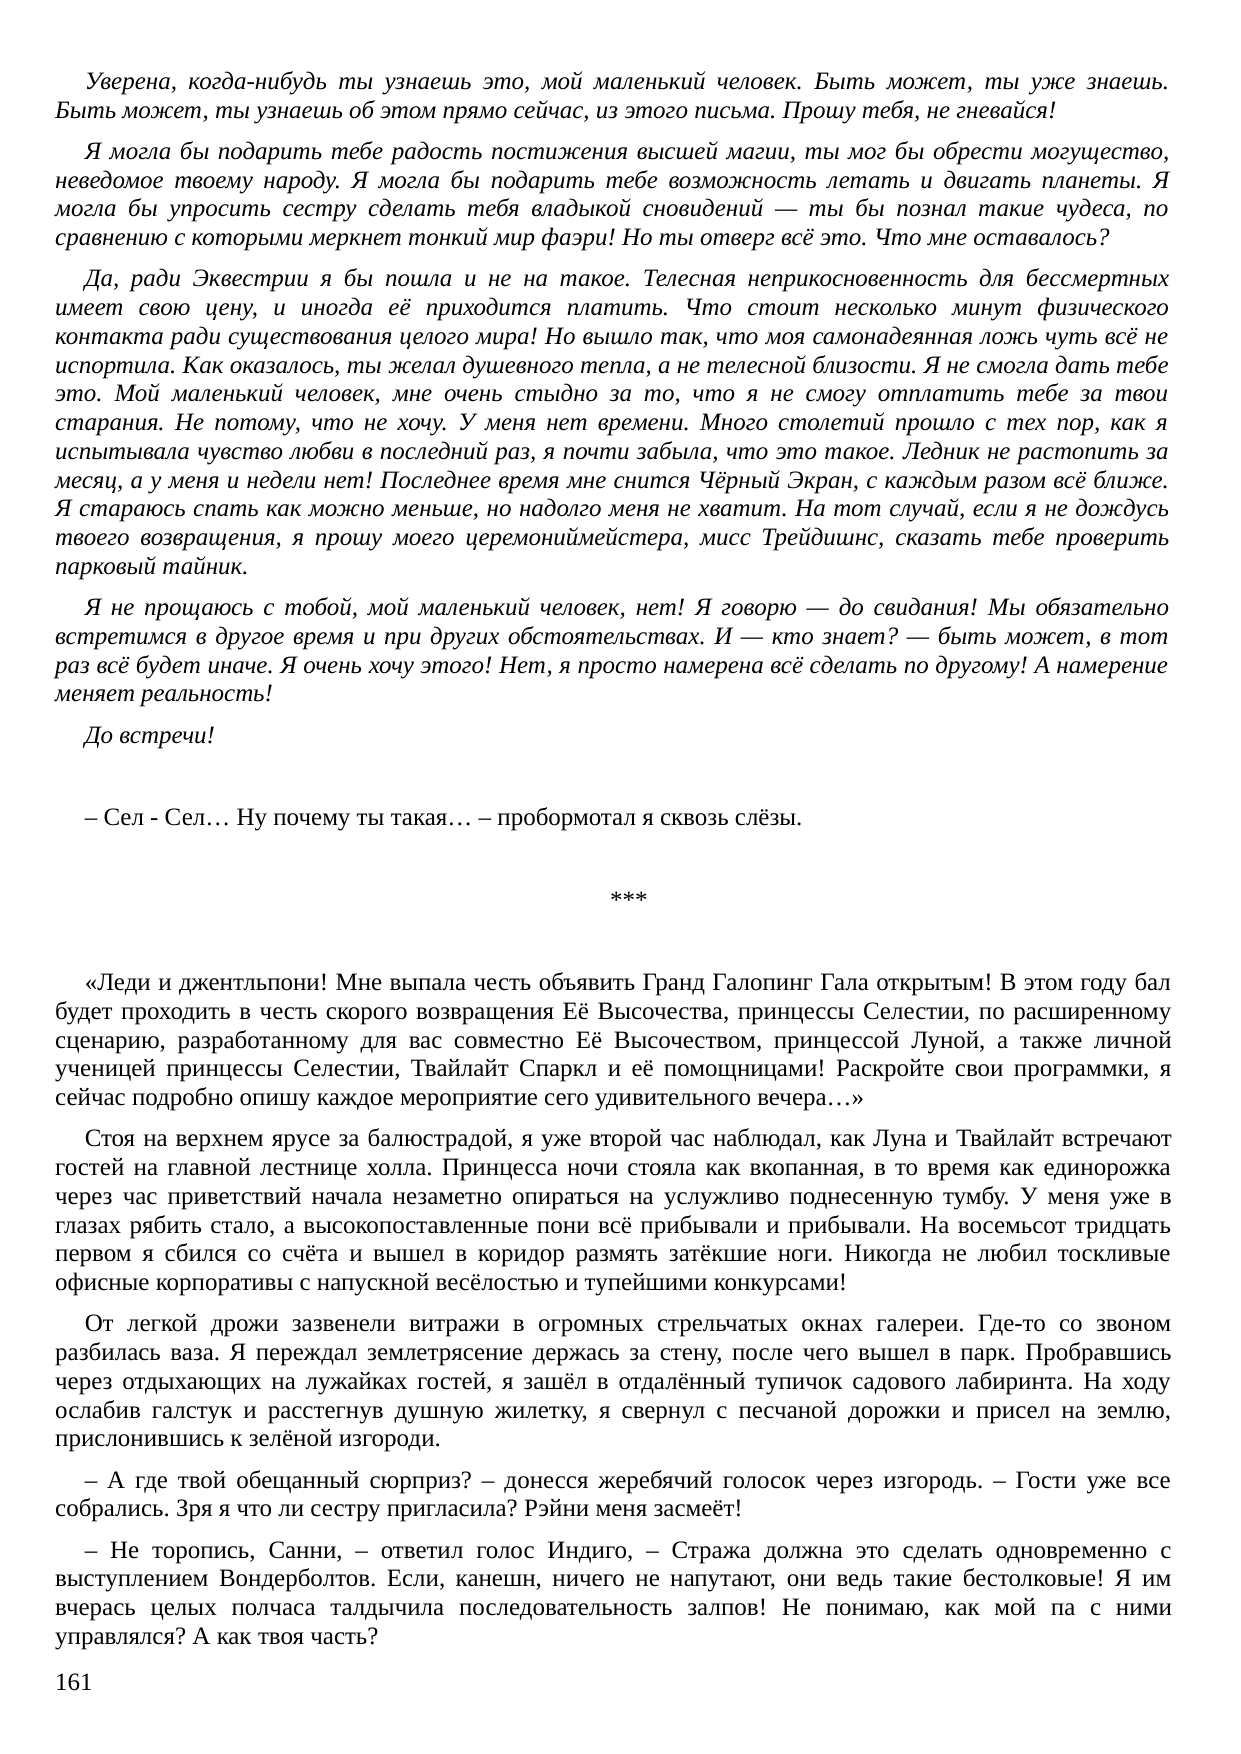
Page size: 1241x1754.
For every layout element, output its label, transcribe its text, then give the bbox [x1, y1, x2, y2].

text Я могла бы подарить тебе радость постижения высшей магии, ты мог бы обрести могущество, неведомое твоему народу. Я могла бы подарить тебе возможность летать и двигать планеты. Я могла бы упросить сестру сделать тебя владыкой сновидений — ты бы познал такие чудеса, по сравнению с которыми меркнет тонкий мир фаэри! Но ты отверг всё это. Что мне оставалось? [55, 136, 1173, 251]
text От легкой дрожи зазвенели витражи в огромных стрельчатых окнах галереи. Где-то со звоном разбилась ваза. Я переждал землетрясение держась за стену, после чего вышел в парк. Пробравшись через отдыхающих на лужайках гостей, я зашёл в отдалённый тупичок садового лабиринта. На ходу ослабив галстук и расстегнув душную жилетку, я свернул с песчаной дорожки и присел на землю, прислонившись к зелёной изгороди. [55, 1308, 1173, 1452]
text *** [55, 885, 1173, 913]
text – А где твой обещанный сюрприз? – донесся жеребячий голосок через изгородь. – Гости уже все собрались. Зря я что ли сестру пригласила? Рэйни меня засмеёт! [55, 1465, 1173, 1522]
text Я не прощаюсь с тобой, мой маленький человек, нет! Я говорю — до свидания! Мы обязательно встретимся в другое время и при других обстоятельствах. И — кто знает? — быть может, в тот раз всё будет иначе. Я очень хочу этого! Нет, я просто намерена всё сделать по другому! А намерение меняет реальность! [55, 592, 1173, 707]
text До встречи! [55, 720, 1173, 748]
text – Сел - Сел… Ну почему ты такая… – пробормотал я сквозь слёзы. [55, 802, 1173, 831]
text – Не торопись, Санни, – ответил голос Индиго, – Стража должна это сделать одновременно с выступлением Вондерболтов. Если, канешн, ничего не напутают, они ведь такие бестолковые! Я им вчерась целых полчаса талдычила последовательность залпов! Не понимаю, как мой па с ними управлялся? А как твоя часть? [55, 1535, 1173, 1650]
text Уверена, когда-нибудь ты узнаешь это, мой маленький человек. Быть может, ты уже знаешь. Быть может, ты узнаешь об этом прямо сейчас, из этого письма. Прошу тебя, не гневайся! [55, 66, 1173, 123]
text «Леди и джентльпони! Мне выпала честь объявить Гранд Галопинг Гала открытым! В этом году бал будет проходить в честь скорого возвращения Её Высочества, принцессы Селестии, по расширенному сценарию, разработанному для вас совместно Её Высочеством, принцессой Луной, а также личной ученицей принцессы Селестии, Твайлайт Спаркл и её помощницами! Раскройте свои программки, я сейчас подробно опишу каждое мероприятие сего удивительного вечера…» [55, 967, 1173, 1111]
text Да, ради Эквестрии я бы пошла и не на такое. Телесная неприкосновенность для бессмертных имеет свою цену, и иногда её приходится платить. Что стоит несколько минут физического контакта ради существования целого мира! Но вышло так, что моя самонадеянная ложь чуть всё не испортила. Как оказалось, ты желал душевного тепла, а не телесной близости. Я не смогла дать тебе это. Мой маленький человек, мне очень стыдно за то, что я не смогу отплатить тебе за твои старания. Не потому, что не хочу. У меня нет времени. Много столетий прошло с тех пор, как я испытывала чувство любви в последний раз, я почти забыла, что это такое. Ледник не растопить за месяц, а у меня и недели нет! Последнее время мне снится Чёрный Экран, с каждым разом всё ближе. Я стараюсь спать как можно меньше, но надолго меня не хватит. На тот случай, если я не дождусь твоего возвращения, я прошу моего церемониймейстера, мисс Трейдишнс, сказать тебе проверить парковый тайник. [55, 263, 1173, 580]
text Стоя на верхнем ярусе за балюстрадой, я уже второй час наблюдал, как Луна и Твайлайт встречают гостей на главной лестнице холла. Принцесса ночи стояла как вкопанная, в то время как единорожка через час приветствий начала незаметно опираться на услужливо поднесенную тумбу. У меня уже в глазах рябить стало, а высокопоставленные пони всё прибывали и прибывали. На восемьсот тридцать первом я сбился со счёта и вышел в коридор размять затёкшие ноги. Никогда не любил тоскливые офисные корпоративы с напускной весёлостью и тупейшими конкурсами! [55, 1123, 1173, 1296]
